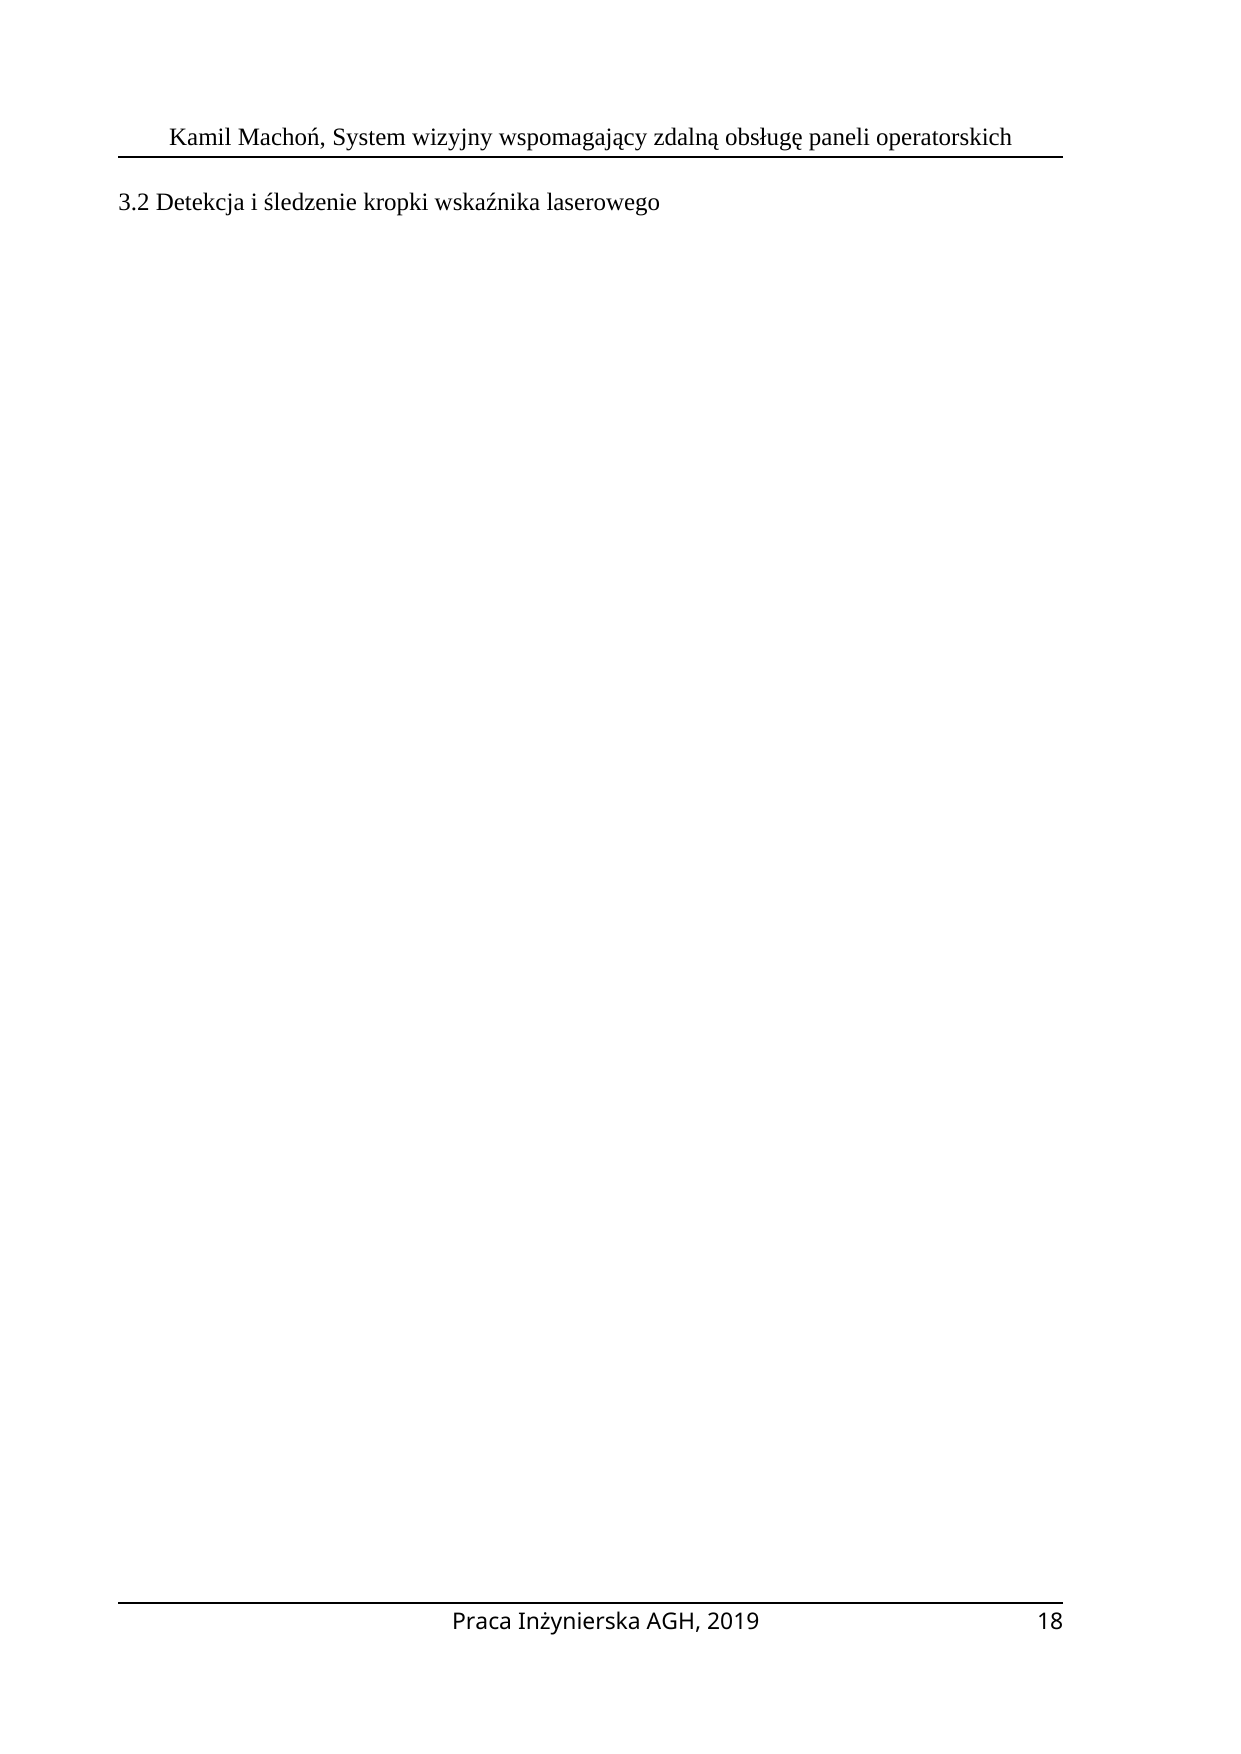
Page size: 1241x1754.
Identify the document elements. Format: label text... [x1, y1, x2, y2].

text 3.2 Detekcja i śledzenie kropki wskaźnika laserowego [118, 187, 1063, 216]
